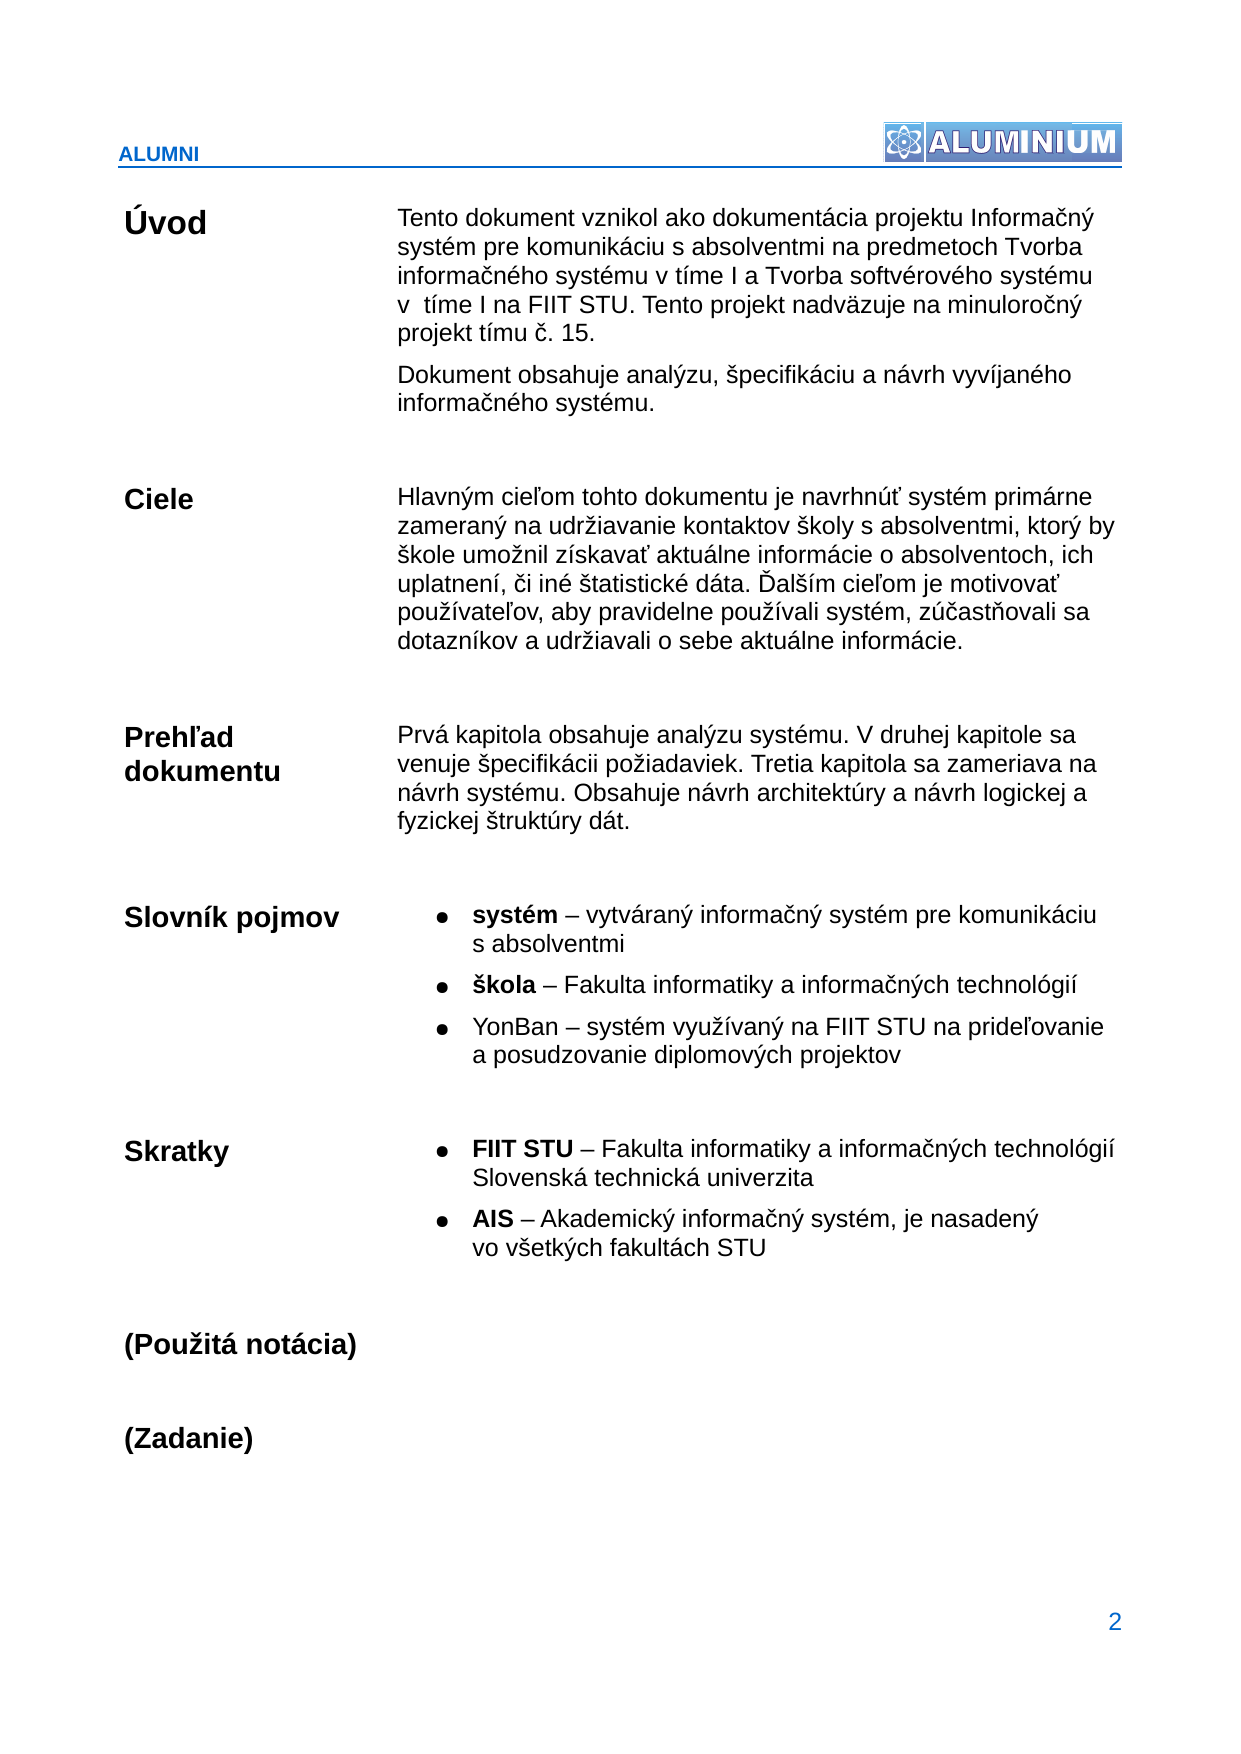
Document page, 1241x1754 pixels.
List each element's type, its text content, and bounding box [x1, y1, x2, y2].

table_header Úvod [118, 198, 391, 477]
table_cell [391, 1415, 1122, 1468]
table_cell Slovník pojmov [118, 895, 391, 1128]
table_cell Skratky [118, 1129, 391, 1321]
table_cell Ciele [118, 477, 391, 714]
table_cell Prehľad dokumentu [118, 714, 391, 894]
table_cell (Použitá notácia) [118, 1321, 391, 1415]
table_cell (Zadanie) [118, 1415, 391, 1468]
table_cell FIIT STU – Fakulta informatiky a informačných technológií Slovenská technická univerzita AIS – Akademický informačný systém, je nasadený vo všetkých fakultách STU [391, 1129, 1122, 1321]
table_cell Hlavným cieľom tohto dokumentu je navrhnúť systém primárne zameraný na udržiavanie kontaktov školy s absolventmi, ktorý by škole umožnil získavať aktuálne informácie o absolventoch, ich uplatnení, či iné štatistické dáta. Ďalším cieľom je motivovať používateľov, aby pravidelne používali systém, zúčastňovali sa dotazníkov a udržiavali o sebe aktuálne informácie. [391, 477, 1122, 714]
table_header Tento dokument vznikol ako dokumentácia projektu Informačný systém pre komunikáciu s absolventmi na predmetoch Tvorba informačného systému v tíme I a Tvorba softvérového systému v tíme I na FIIT STU. Tento projekt nadväzuje na minuloročný projekt tímu č. 15. Dokument obsahuje analýzu, špecifikáciu a návrh vyvíjaného informačného systému. [391, 198, 1122, 477]
table_cell Prvá kapitola obsahuje analýzu systému. V druhej kapitole sa venuje špecifikácii požiadaviek. Tretia kapitola sa zameriava na návrh systému. Obsahuje návrh architektúry a návrh logickej a fyzickej štruktúry dát. [391, 714, 1122, 894]
table_cell systém – vytváraný informačný systém pre komunikáciu s absolventmi škola – Fakulta informatiky a informačných technológií YonBan – systém využívaný na FIIT STU na prideľovanie a posudzovanie diplomových projektov [391, 895, 1122, 1128]
table_cell [391, 1321, 1122, 1415]
